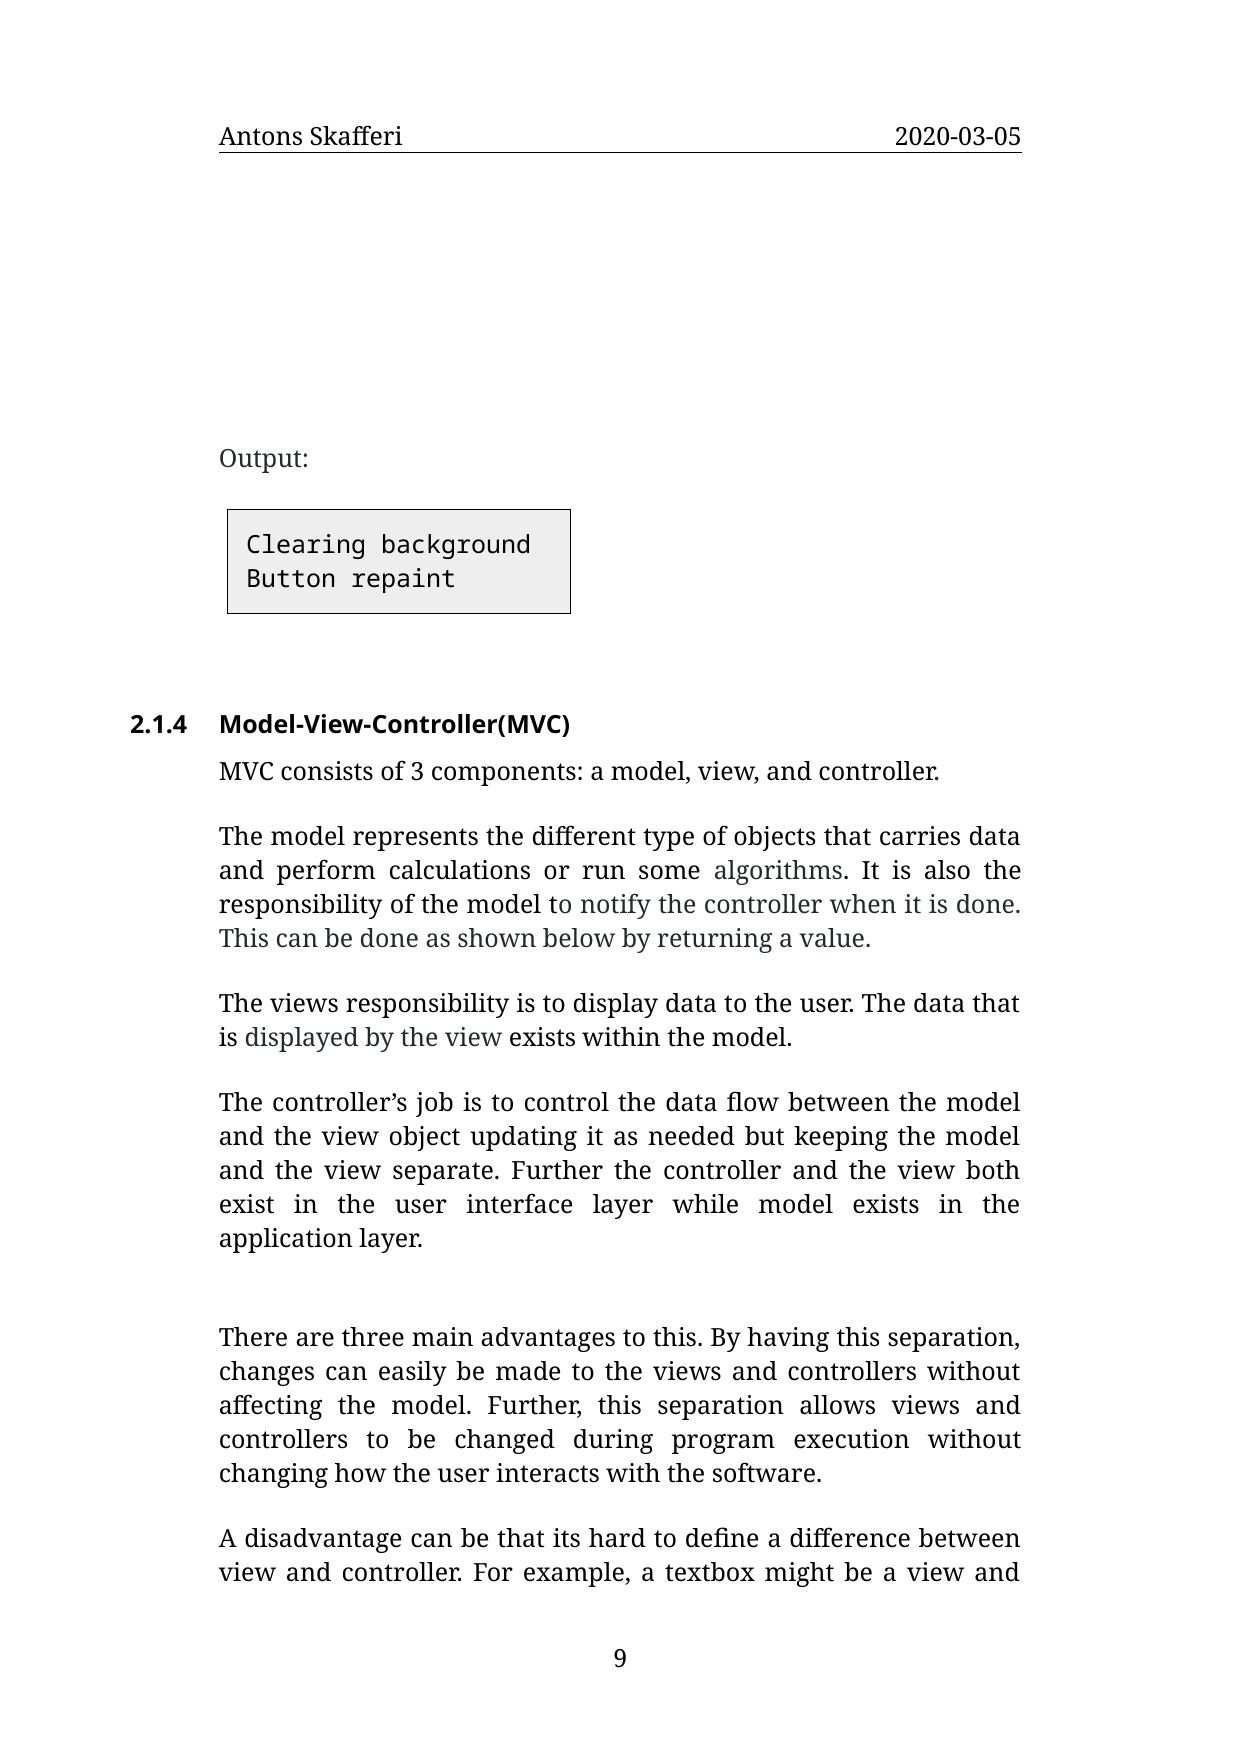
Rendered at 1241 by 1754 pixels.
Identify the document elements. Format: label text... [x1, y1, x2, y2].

text There are three main advantages to this. By having this separation, changes can easily be made to the views and controllers without affecting the model. Further, this separation allows views and controllers to be changed during program execution without changing how the user interacts with the software. [218, 1285, 1022, 1490]
text MVC consists of 3 components: a model, view, and controller. [218, 754, 1022, 788]
subtitle Model-View-Controller(MVC) [130, 707, 1022, 741]
text The model represents the different type of objects that carries data and perform calculations or run some algorithms. It is also the responsibility of the model to notify the controller when it is done. This can be done as shown below by returning a value. [218, 818, 1022, 955]
text A disadvantage can be that its hard to define a difference between view and controller. For example, a textbox might be a view and [218, 1520, 1022, 1588]
text Output: [218, 441, 1022, 475]
text The views responsibility is to display data to the user. The data that is displayed by the view exists within the model. [218, 985, 1022, 1053]
text The controller’s job is to control the data flow between the model and the view object updating it as needed but keeping the model and the view separate. Further the controller and the view both exist in the user interface layer while model exists in the application layer. [218, 1084, 1022, 1254]
